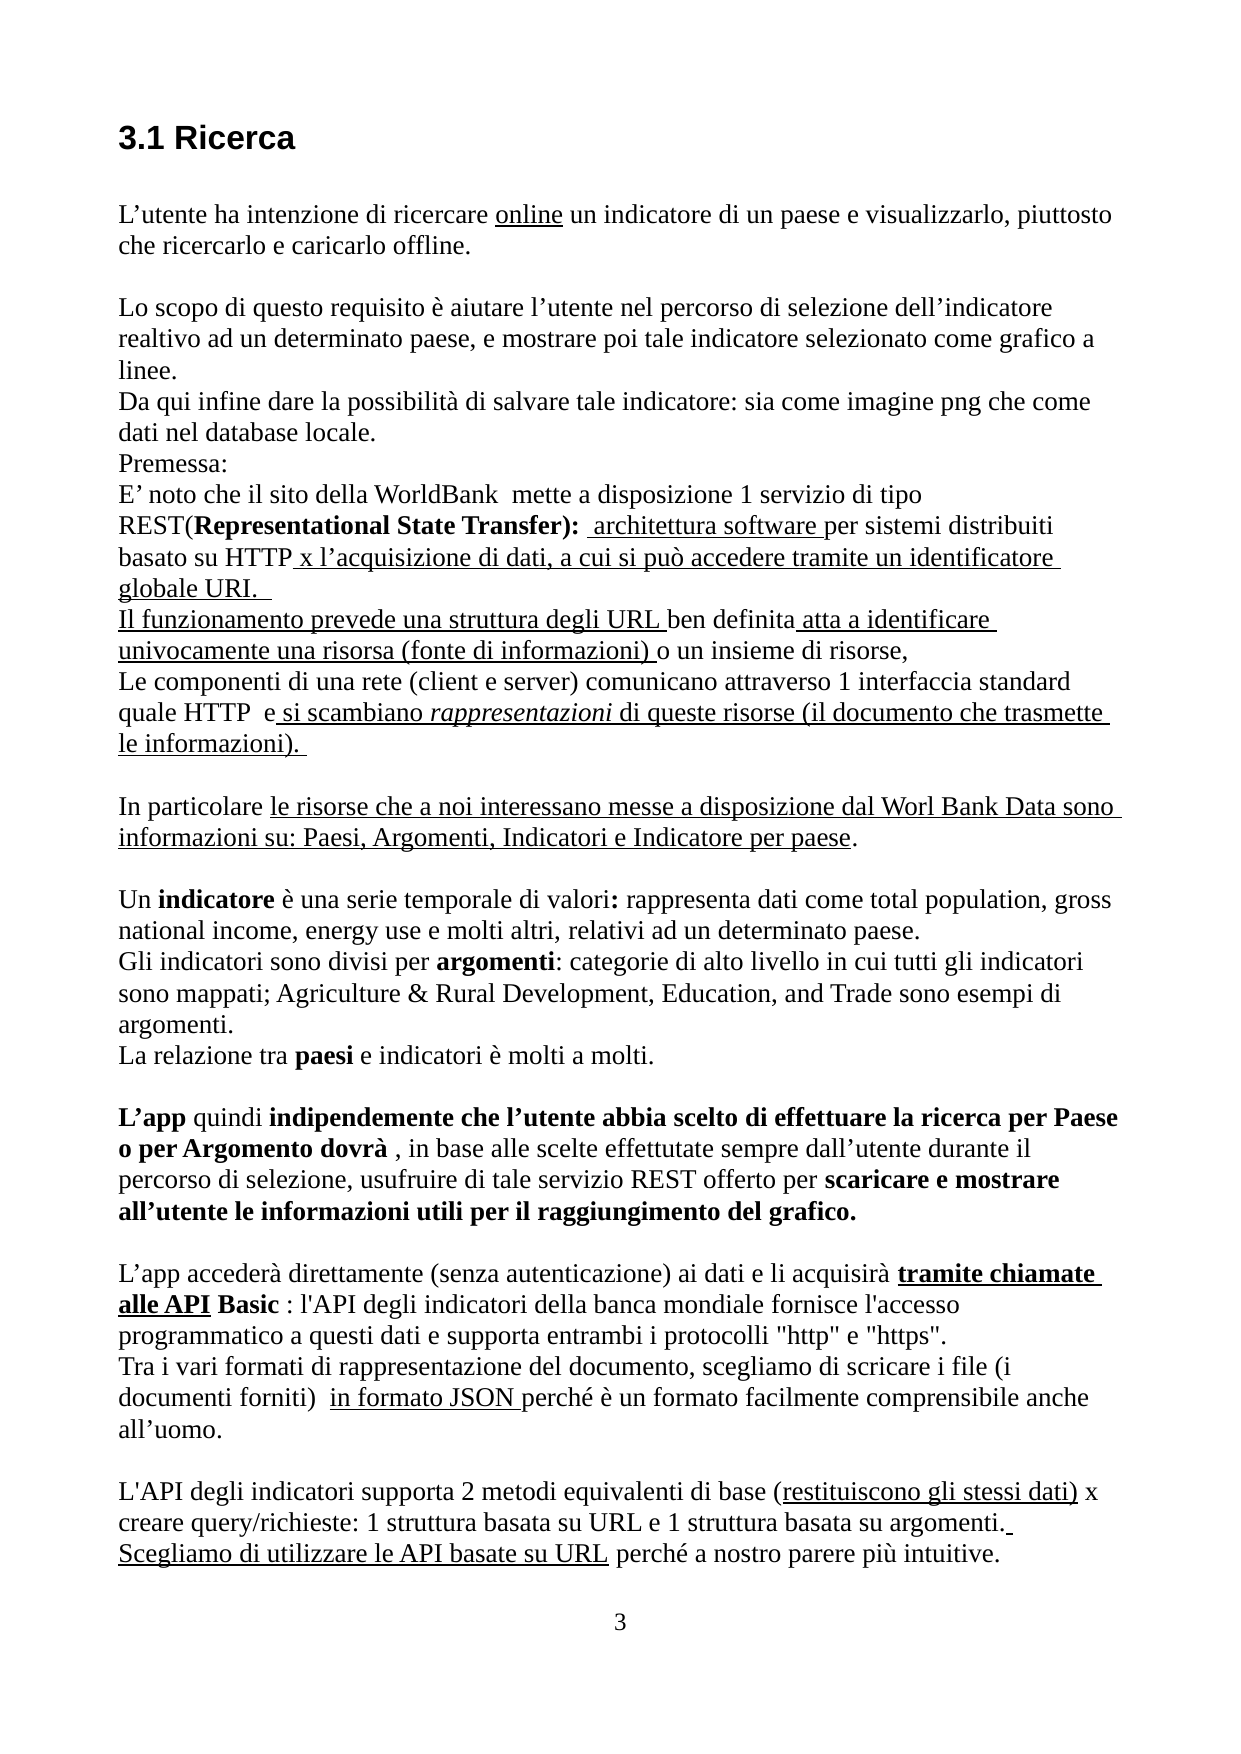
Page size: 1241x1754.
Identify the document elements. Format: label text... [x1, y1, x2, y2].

text Gli indicatori sono divisi per argomenti: categorie di alto livello in cui tutti gli indicatori sono mappati; Agriculture & Rural Development, Education, and Trade sono esempi di argomenti. [118, 946, 1122, 1039]
text L’app quindi indipendemente che l’utente abbia scelto di effettuare la ricerca per Paese o per Argomento dovrà , in base alle scelte effettutate sempre dall’utente durante il percorso di selezione, usufruire di tale servizio REST offerto per scaricare e mostrare all’utente le informazioni utili per il raggiungimento del grafico. [118, 1101, 1122, 1226]
text Le componenti di una rete (client e server) comunicano attraverso 1 interfaccia standard quale HTTP e si scambiano rappresentazioni di queste risorse (il documento che trasmette le informazioni). [118, 665, 1122, 759]
text Scegliamo di utilizzare le API basate su URL perché a nostro parere più intuitive. [118, 1537, 1122, 1568]
text L'API degli indicatori supporta 2 metodi equivalenti di base (restituiscono gli stessi dati) x creare query/richieste: 1 struttura basata su URL e 1 struttura basata su argomenti. [118, 1475, 1122, 1537]
text L’app accederà direttamente (senza autenticazione) ai dati e li acquisirà tramite chiamate alle API Basic : l'API degli indicatori della banca mondiale fornisce l'accesso programmatico a questi dati e supporta entrambi i protocolli "http" e "https". Tra i vari formati di rappresentazione del documento, scegliamo di scricare i file (i documenti forniti) in formato JSON perché è un formato facilmente comprensibile anche all’uomo. [118, 1257, 1122, 1444]
subtitle 3.1 Ricerca [118, 118, 1122, 157]
text L’utente ha intenzione di ricercare online un indicatore di un paese e visualizzarlo, piuttosto che ricercarlo e caricarlo offline. [118, 198, 1122, 260]
text Un indicatore è una serie temporale di valori: rappresenta dati come total population, gross national income, energy use e molti altri, relativi ad un determinato paese. [118, 883, 1122, 946]
text E’ noto che il sito della WorldBank mette a disposizione 1 servizio di tipo REST(Representational State Transfer): architettura software per sistemi distribuiti basato su HTTP x l’acquisizione di dati, a cui si può accedere tramite un identificatore globale URI. [118, 478, 1122, 603]
text La relazione tra paesi e indicatori è molti a molti. [118, 1039, 1122, 1070]
text In particolare le risorse che a noi interessano messe a disposizione dal Worl Bank Data sono informazioni su: Paesi, Argomenti, Indicatori e Indicatore per paese. [118, 790, 1122, 852]
text Lo scopo di questo requisito è aiutare l’utente nel percorso di selezione dell’indicatore realtivo ad un determinato paese, e mostrare poi tale indicatore selezionato come grafico a linee. [118, 291, 1122, 385]
text Premessa: [118, 447, 1122, 478]
text Da qui infine dare la possibilità di salvare tale indicatore: sia come imagine png che come dati nel database locale. [118, 385, 1122, 447]
text Il funzionamento prevede una struttura degli URL ben definita atta a identificare univocamente una risorsa (fonte di informazioni) o un insieme di risorse, [118, 603, 1122, 665]
